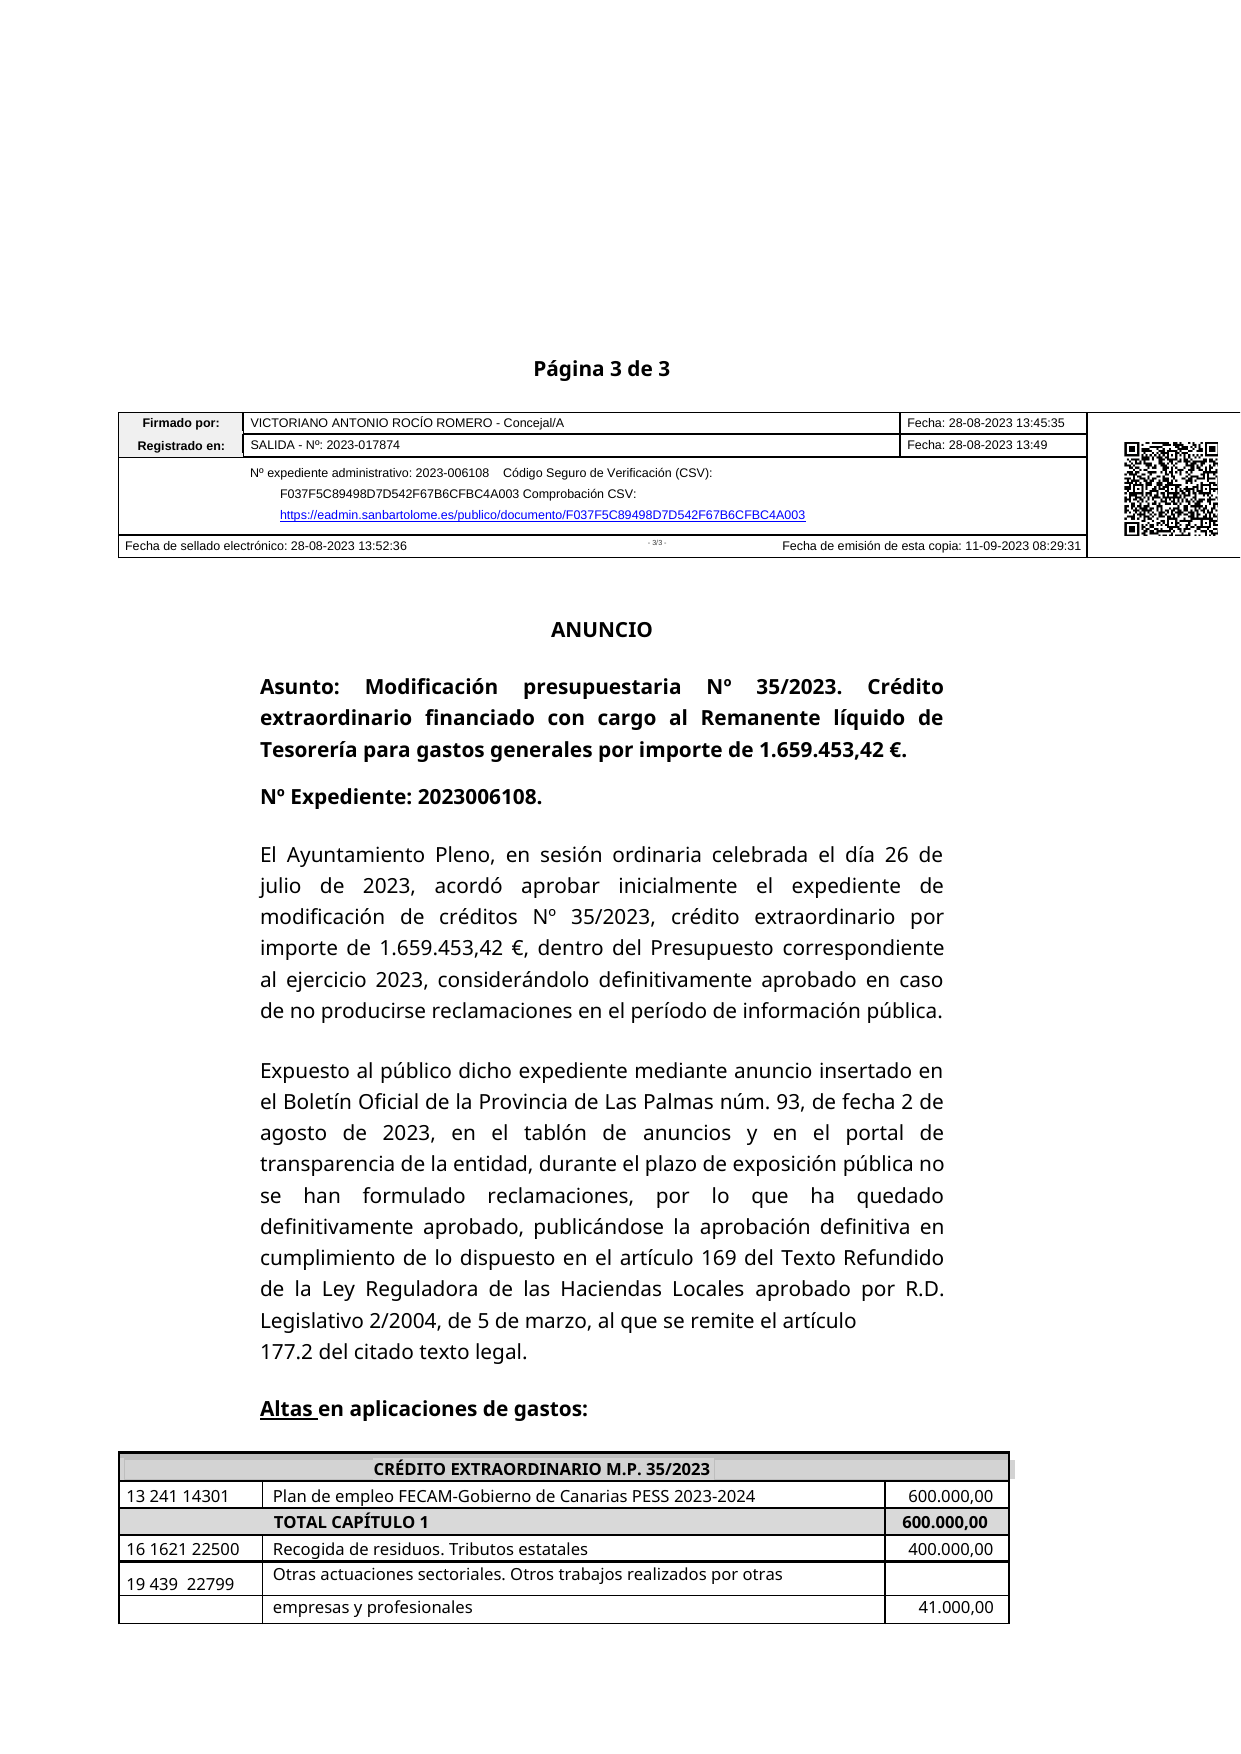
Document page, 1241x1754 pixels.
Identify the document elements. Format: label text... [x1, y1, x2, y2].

table_cell Recogida de residuos. Tributos estatales [263, 1536, 884, 1560]
table_header VICTORIANO ANTONIO ROCÍO ROMERO - Concejal/A [244, 413, 899, 433]
table_cell Otras actuaciones sectoriales. Otros trabajos realizados por otras [263, 1563, 884, 1595]
table_cell SALIDA - Nº: 2023-017874 [244, 435, 899, 456]
table_cell Registrado en: [119, 437, 242, 453]
table_cell 19 439 22799 [120, 1563, 262, 1595]
table_cell empresas y profesionales [263, 1596, 884, 1623]
table_cell TOTAL CAPÍTULO 1 [120, 1509, 884, 1534]
text Asunto: Modificación presupuestaria Nº 35/2023. Crédito extraordinario financiado con cargo al Remanente líquido de Tesorería para gastos generales por importe de 1.659.453,42 €. [260, 672, 944, 763]
table_header [1088, 413, 1240, 557]
table_cell 16 1621 22500 [120, 1536, 262, 1560]
text Página 3 de 3 [118, 354, 1085, 383]
table_cell Nº expediente administrativo: 2023-006108 Código Seguro de Verificación (CSV): F037F5C89498D7D542F67B6CFBC4A003 Comprobación CSV: https://eadmin.sanbartolome.es/publico/documento/F037F5C89498D7D542F67B6CFBC4A003 [119, 458, 1086, 534]
text Expuesto al público dicho expediente mediante anuncio insertado en el Boletín Oficial de la Provincia de Las Palmas núm. 93, de fecha 2 de agosto de 2023, en el tablón de anuncios y en el portal de transparencia de la entidad, durante el plazo de exposición pública no se han formulado reclamaciones, por lo que ha quedado definitivamente aprobado, publicándose la aprobación definitiva en cumplimiento de lo dispuesto en el artículo 169 del Texto Refundido de la Ley Reguladora de las Haciendas Locales aprobado por R.D. Legislativo 2/2004, de 5 de marzo, al que se remite el artículo [260, 1056, 944, 1334]
table_cell [886, 1563, 1008, 1595]
text Altas en aplicaciones de gastos: [260, 1394, 1122, 1422]
table_cell Fecha: 28-08-2023 13:49 [901, 435, 1086, 456]
table_cell 13 241 14301 [120, 1482, 262, 1507]
text ANUNCIO [118, 616, 1085, 644]
table_header Fecha: 28-08-2023 13:45:35 [901, 413, 1086, 433]
table_cell 41.000,00 [886, 1596, 1008, 1623]
table_header CRÉDITO EXTRAORDINARIO M.P. 35/2023 [120, 1454, 1008, 1480]
table_cell [120, 1596, 262, 1623]
text Nº Expediente: 2023006108. [260, 782, 1122, 811]
table_cell Fecha de sellado electrónico: 28-08-2023 13:52:36 - 3/3 - Fecha de emisión de esta copia: 11-09-2023 08:29:31 [119, 536, 1086, 557]
table_cell 600.000,00 [886, 1482, 1008, 1507]
table_cell 400.000,00 [886, 1536, 1008, 1560]
text 177.2 del citado texto legal. [260, 1337, 1122, 1365]
table_header Firmado por: [119, 413, 242, 431]
text El Ayuntamiento Pleno, en sesión ordinaria celebrada el día 26 de julio de 2023, acordó aprobar inicialmente el expediente de modificación de créditos Nº 35/2023, crédito extraordinario por importe de 1.659.453,42 €, dentro del Presupuesto correspondiente al ejercicio 2023, considerándolo definitivamente aprobado en caso de no producirse reclamaciones en el período de información pública. [260, 840, 944, 1024]
table_cell Plan de empleo FECAM-Gobierno de Canarias PESS 2023-2024 [263, 1482, 884, 1507]
table_cell 600.000,00 [886, 1509, 1008, 1534]
